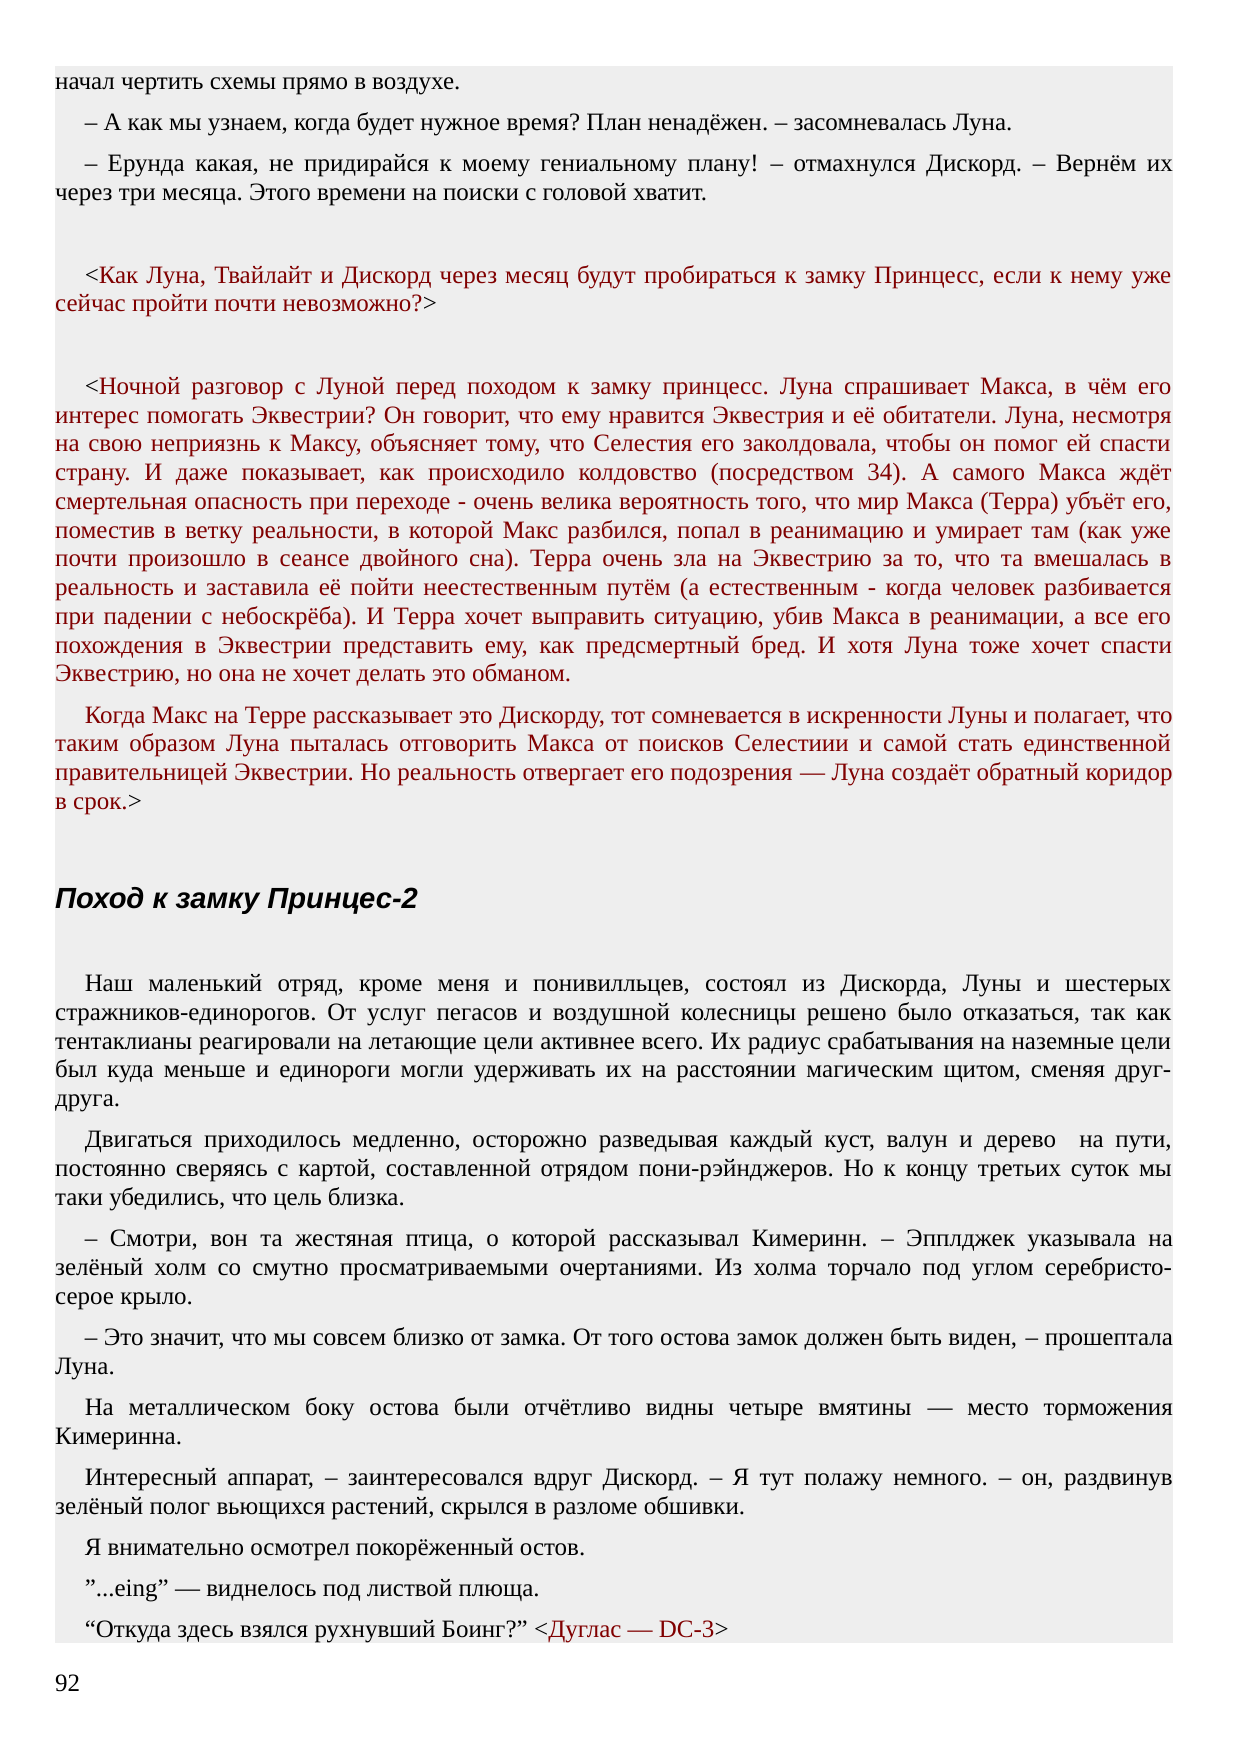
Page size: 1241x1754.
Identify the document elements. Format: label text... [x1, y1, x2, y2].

text – А как мы узнаем, когда будет нужное время? План ненадёжен. – засомневалась Луна. [55, 107, 1173, 136]
text На металлическом боку остова были отчётливо видны четыре вмятины — место торможения Кимеринна. [55, 1392, 1173, 1449]
text начал чертить схемы прямо в воздухе. [55, 66, 1173, 95]
text – Ерунда какая, не придирайся к моему гениальному плану! – отмахнулся Дискорд. – Вернём их через три месяца. Этого времени на поиски с головой хватит. [55, 148, 1173, 206]
text “Откуда здесь взялся рухнувший Боинг?” <Дуглас — DC-3> [55, 1614, 1173, 1643]
text – Это значит, что мы совсем близко от замка. От того остова замок должен быть виден, – прошептала Луна. [55, 1322, 1173, 1379]
text – Смотри, вон та жестяная птица, о которой рассказывал Кимеринн. – Эпплджек указывала на зелёный холм со смутно просматриваемыми очертаниями. Из холма торчало под углом серебристо-серое крыло. [55, 1223, 1173, 1309]
text <Ночной разговор с Луной перед походом к замку принцесс. Луна спрашивает Макса, в чём его интерес помогать Эквестрии? Он говорит, что ему нравится Эквестрия и её обитатели. Луна, несмотря на свою неприязнь к Максу, объясняет тому, что Селестия его заколдовала, чтобы он помог ей спасти страну. И даже показывает, как происходило колдовство (посредством 34). А самого Макса ждёт смертельная опасность при переходе - очень велика вероятность того, что мир Макса (Терра) убъёт его, поместив в ветку реальности, в которой Макс разбился, попал в реанимацию и умирает там (как уже почти произошло в сеансе двойного сна). Терра очень зла на Эквестрию за то, что та вмешалась в реальность и заставила её пойти неестественным путём (а естественным - когда человек разбивается при падении с небоскрёба). И Терра хочет выправить ситуацию, убив Макса в реанимации, а все его похождения в Эквестрии представить ему, как предсмертный бред. И хотя Луна тоже хочет спасти Эквестрию, но она не хочет делать это обманом. [55, 371, 1173, 687]
text <Как Луна, Твайлайт и Дискорд через месяц будут пробираться к замку Принцесс, если к нему уже сейчас пройти почти невозможно?> [55, 260, 1173, 317]
text Я внимательно осмотрел покорёженный остов. [55, 1532, 1173, 1561]
text Когда Макс на Терре рассказывает это Дискорду, тот сомневается в искренности Луны и полагает, что таким образом Луна пыталась отговорить Макса от поисков Селестиии и самой стать единственной правительницей Эквестрии. Но реальность отвергает его подозрения — Луна создаёт обратный коридор в срок.> [55, 700, 1173, 815]
text ”...eing” — виднелось под листвой плюща. [55, 1573, 1173, 1602]
subtitle Поход к замку Принцес-2 [55, 881, 1173, 914]
text Двигаться приходилось медленно, осторожно разведывая каждый куст, валун и дерево на пути, постоянно сверяясь с картой, составленной отрядом пони-рэйнджеров. Но к концу третьих суток мы таки убедились, что цель близка. [55, 1124, 1173, 1211]
text Наш маленький отряд, кроме меня и понивилльцев, состоял из Дискорда, Луны и шестерых стражников-единорогов. От услуг пегасов и воздушной колесницы решено было отказаться, так как тентаклианы реагировали на летающие цели активнее всего. Их радиус срабатывания на наземные цели был куда меньше и единороги могли удерживать их на расстоянии магическим щитом, сменяя друг-друга. [55, 968, 1173, 1112]
text Интересный аппарат, – заинтересовался вдруг Дискорд. – Я тут полажу немного. – он, раздвинув зелёный полог вьющихся растений, скрылся в разломе обшивки. [55, 1462, 1173, 1519]
